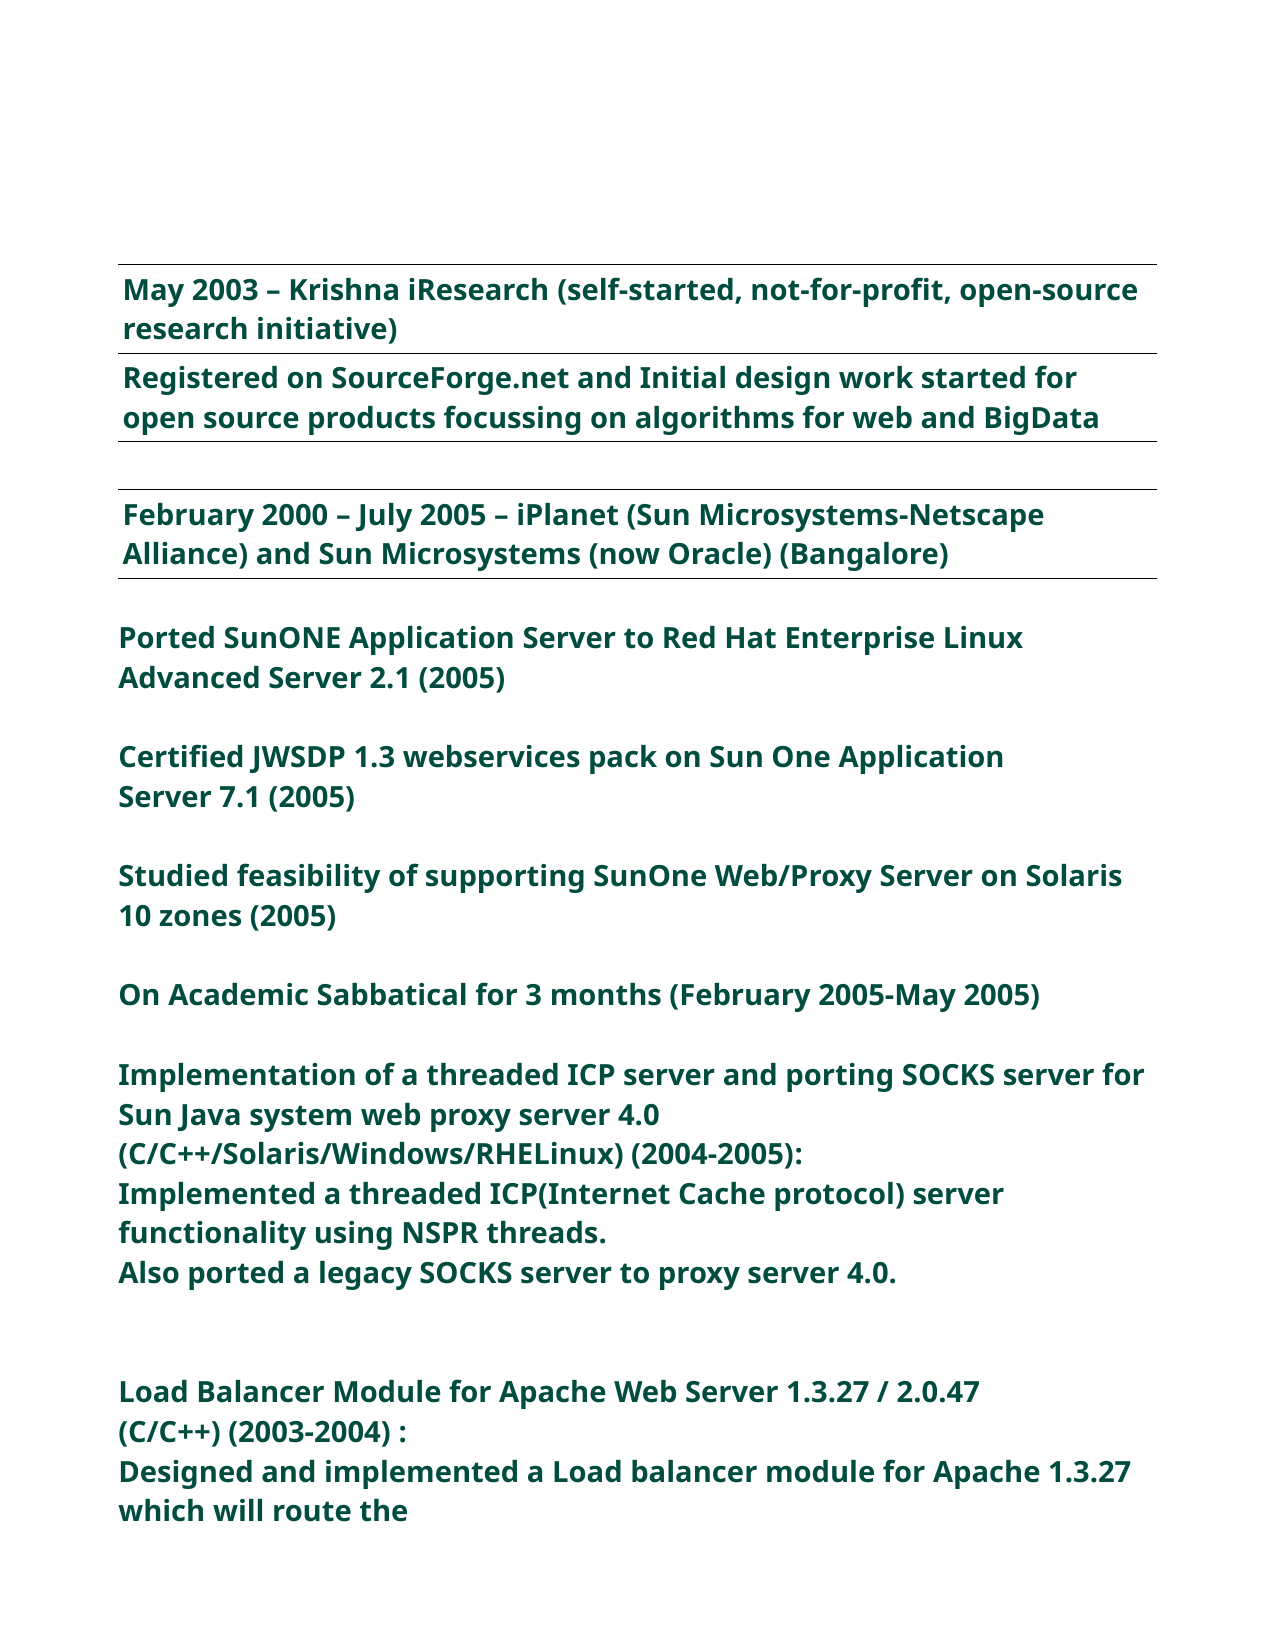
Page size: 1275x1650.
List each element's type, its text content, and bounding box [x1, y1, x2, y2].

text Server 7.1 (2005) [118, 776, 1157, 816]
text Advanced Server 2.1 (2005) [118, 657, 1157, 697]
text Ported SunONE Application Server to Red Hat Enterprise Linux [118, 617, 1157, 657]
text May 2003 – Krishna iResearch (self-started, not-for-profit, open-source research initiative) [118, 265, 1157, 353]
text Designed and implemented a Load balancer module for Apache 1.3.27 which will route the [118, 1451, 1157, 1530]
text Also ported a legacy SOCKS server to proxy server 4.0. [118, 1252, 1157, 1292]
text February 2000 – July 2005 – iPlanet (Sun Microsystems-Netscape Alliance) and Sun Microsystems (now Oracle) (Bangalore) [118, 490, 1157, 578]
text On Academic Sabbatical for 3 months (February 2005-May 2005) [118, 975, 1157, 1014]
text Studied feasibility of supporting SunOne Web/Proxy Server on Solaris 10 zones (2005) [118, 856, 1157, 935]
text Implemented a threaded ICP(Internet Cache protocol) server functionality using NSPR threads. [118, 1173, 1157, 1252]
text Registered on SourceForge.net and Initial design work started for open source products focussing on algorithms for web and BigData [118, 354, 1157, 441]
text Certified JWSDP 1.3 webservices pack on Sun One Application [118, 737, 1157, 776]
text Load Balancer Module for Apache Web Server 1.3.27 / 2.0.47 [118, 1372, 1157, 1411]
text (C/C++) (2003-2004) : [118, 1411, 1157, 1451]
text Implementation of a threaded ICP server and porting SOCKS server for Sun Java system web proxy server 4.0 (C/C++/Solaris/Windows/RHELinux) (2004-2005): [118, 1054, 1157, 1173]
